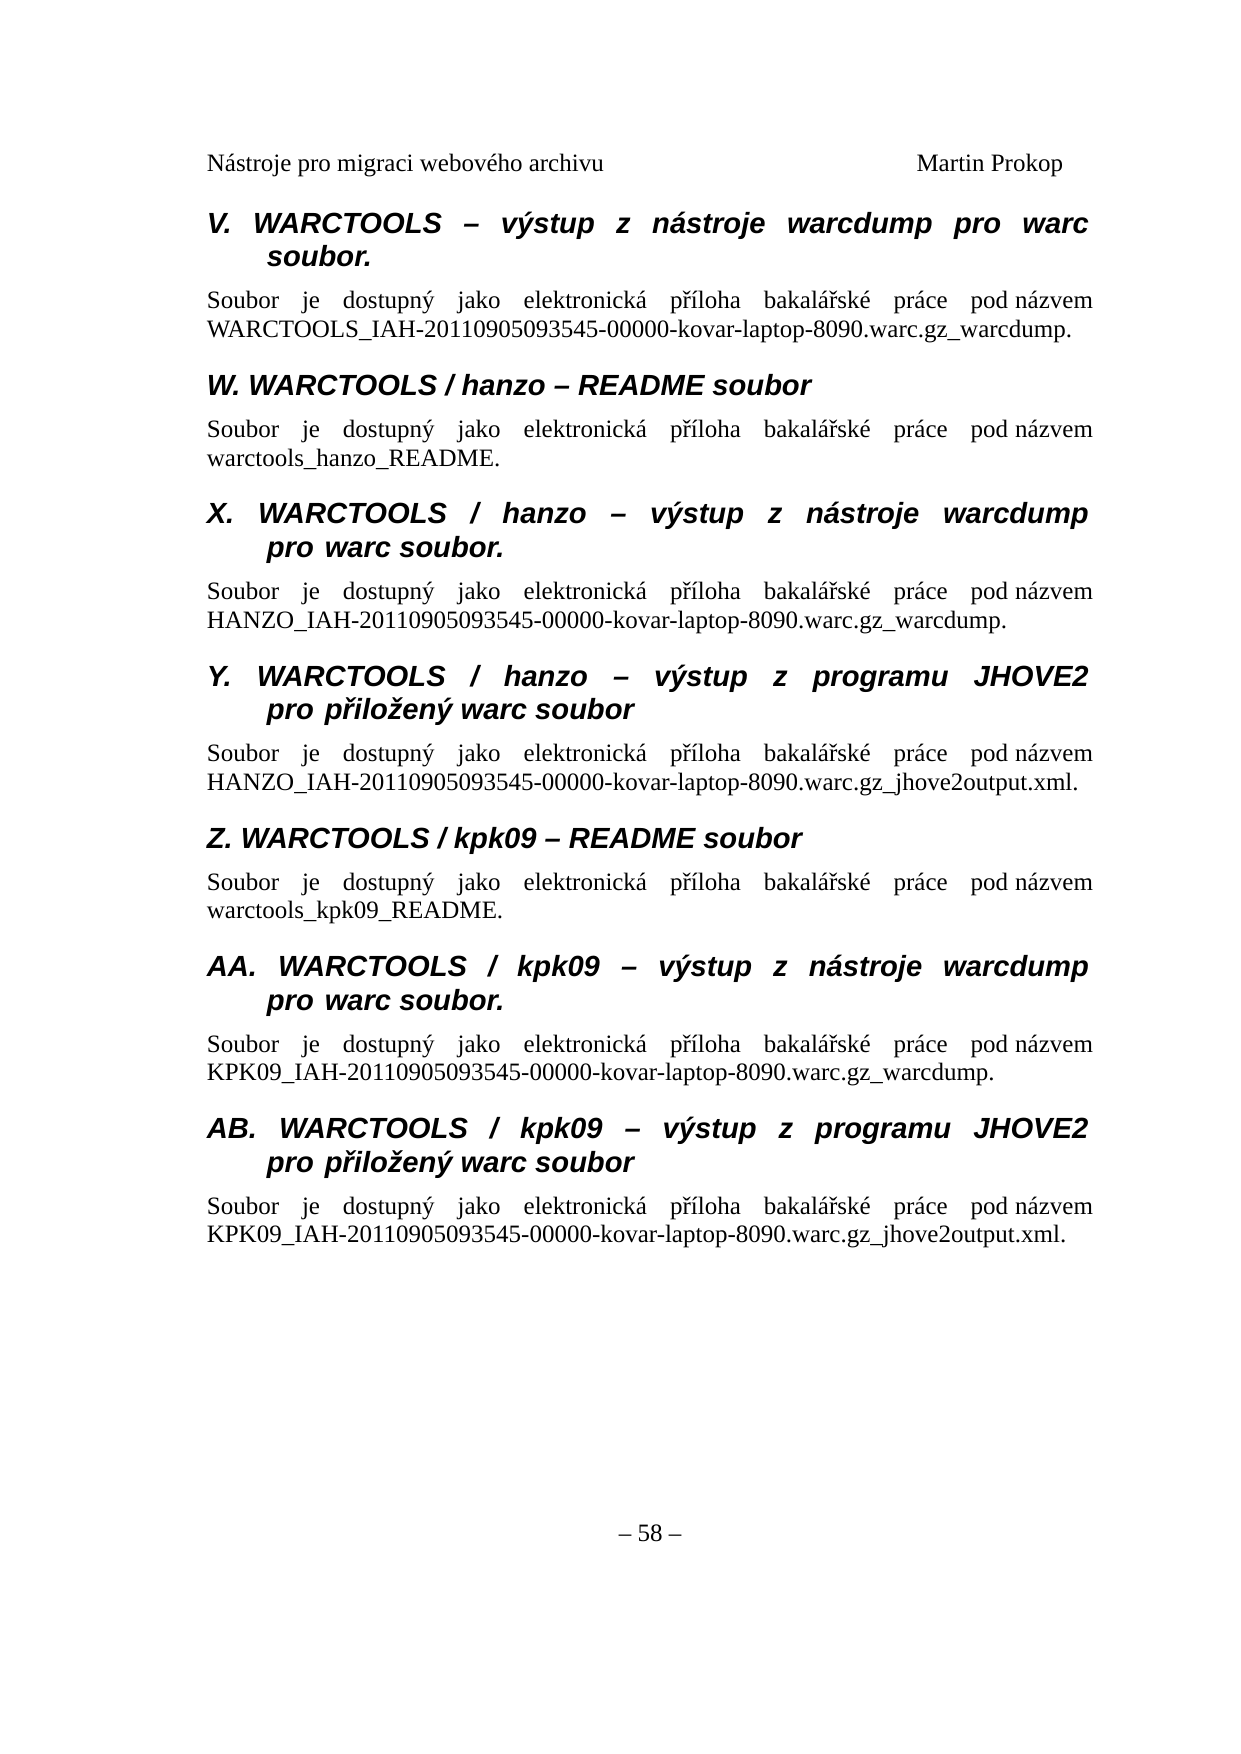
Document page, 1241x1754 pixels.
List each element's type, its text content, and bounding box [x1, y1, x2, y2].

subtitle W. WARCTOOLS / hanzo – README soubor [207, 368, 1093, 401]
text Soubor je dostupný jako elektronická příloha bakalářské práce pod názvem HANZO_IAH-20110905093545-00000-kovar-laptop-8090.warc.gz_warcdump. [207, 576, 1093, 633]
text Soubor je dostupný jako elektronická příloha bakalářské práce pod názvem HANZO_IAH-20110905093545-00000-kovar-laptop-8090.warc.gz_jhove2output.xml. [207, 738, 1093, 796]
text Soubor je dostupný jako elektronická příloha bakalářské práce pod názvem KPK09_IAH-20110905093545-00000-kovar-laptop-8090.warc.gz_jhove2output.xml. [207, 1191, 1093, 1248]
subtitle AA. WARCTOOLS / kpk09 – výstup z nástroje warcdump pro warc soubor. [207, 949, 1093, 1016]
text Soubor je dostupný jako elektronická příloha bakalářské práce pod názvem WARCTOOLS_IAH-20110905093545-00000-kovar-laptop-8090.warc.gz_warcdump. [207, 285, 1093, 343]
text Soubor je dostupný jako elektronická příloha bakalářské práce pod názvem warctools_kpk09_README. [207, 867, 1093, 924]
text Soubor je dostupný jako elektronická příloha bakalářské práce pod názvem warctools_hanzo_README. [207, 414, 1093, 471]
subtitle X. WARCTOOLS / hanzo – výstup z nástroje warcdump pro warc soubor. [207, 496, 1093, 563]
subtitle V. WARCTOOLS – výstup z nástroje warcdump pro warc soubor. [207, 206, 1093, 273]
text Soubor je dostupný jako elektronická příloha bakalářské práce pod názvem KPK09_IAH-20110905093545-00000-kovar-laptop-8090.warc.gz_warcdump. [207, 1029, 1093, 1086]
subtitle AB. WARCTOOLS / kpk09 – výstup z programu JHOVE2 pro přiložený warc soubor [207, 1111, 1093, 1178]
subtitle Z. WARCTOOLS / kpk09 – README soubor [207, 821, 1093, 854]
subtitle Y. WARCTOOLS / hanzo – výstup z programu JHOVE2 pro přiložený warc soubor [207, 658, 1093, 726]
